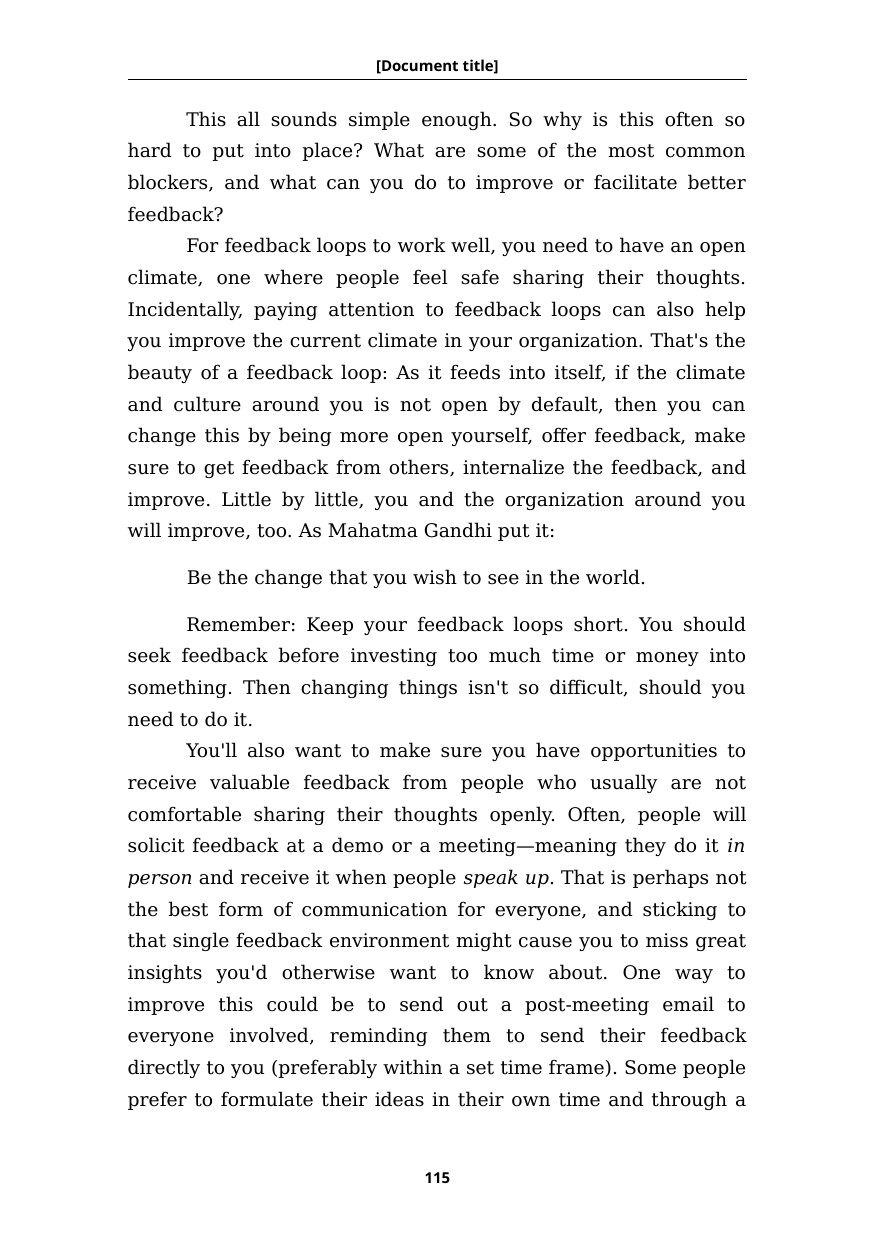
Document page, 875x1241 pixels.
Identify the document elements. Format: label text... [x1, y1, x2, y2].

text Remember: Keep your feedback loops short. You should seek feedback before investing too much time or money into something. Then changing things isn't so difficult, should you need to do it. [127, 614, 747, 731]
text Be the change that you wish to see in the world. [187, 567, 688, 589]
text For feedback loops to work well, you need to have an open climate, one where people feel safe sharing their thoughts. Incidentally, paying attention to feedback loops can also help you improve the current climate in your organization. That's the beauty of a feedback loop: As it feeds into itself, if the climate and culture around you is not open by default, then you can change this by being more open yourself, offer feedback, make sure to get feedback from others, internalize the feedback, and improve. Little by little, you and the organization around you will improve, too. As Mahatma Gandhi put it: [127, 235, 747, 542]
text You'll also want to make sure you have opportunities to receive valuable feedback from people who usually are not comfortable sharing their thoughts openly. Often, people will solicit feedback at a demo or a meeting—meaning they do it in person and receive it when people speak up. That is perhaps not the best form of communication for everyone, and sticking to that single feedback environment might cause you to miss great insights you'd otherwise want to know about. One way to improve this could be to send out a post-meeting email to everyone involved, reminding them to send their feedback directly to you (preferably within a set time frame). Some people prefer to formulate their ideas in their own time and through a [127, 740, 747, 1111]
text This all sounds simple enough. So why is this often so hard to put into place? What are some of the most common blockers, and what can you do to improve or facilitate better feedback? [127, 109, 747, 226]
